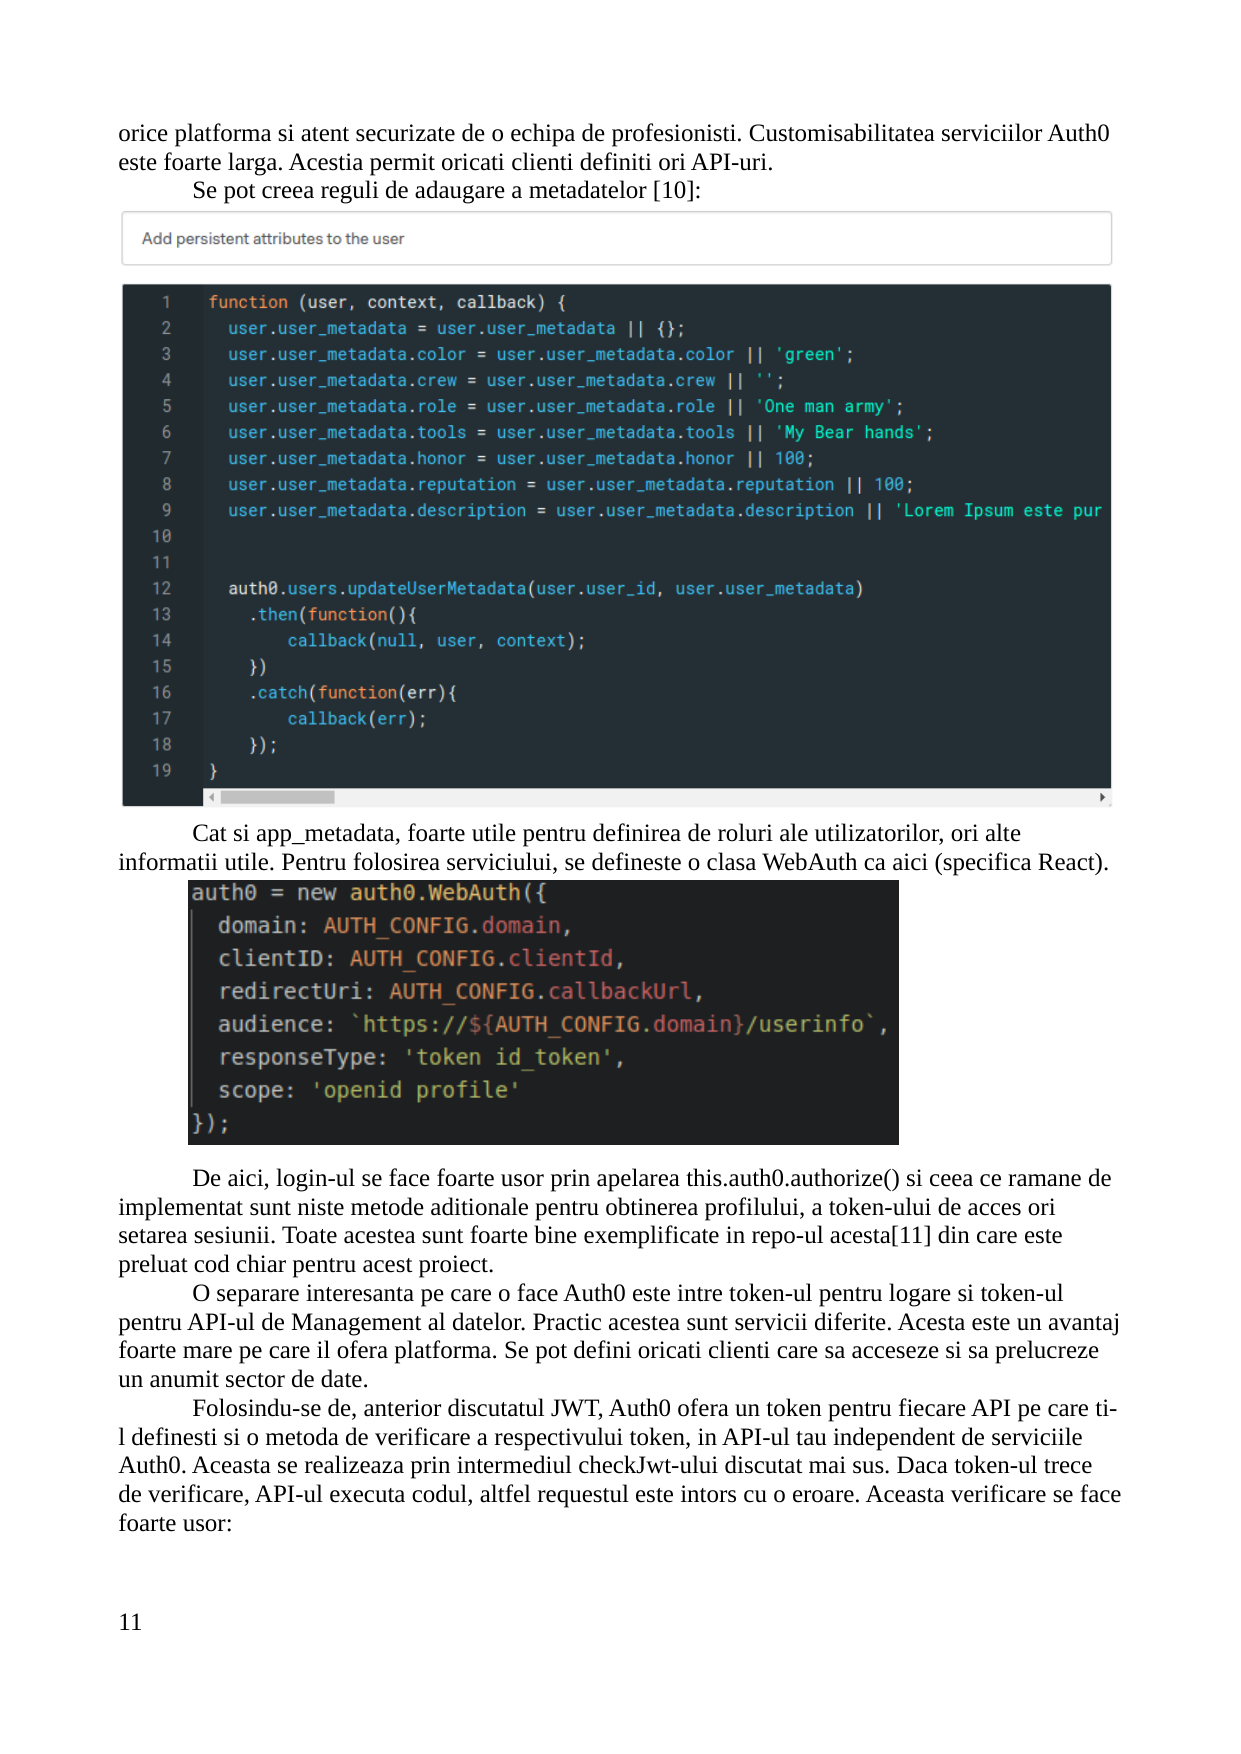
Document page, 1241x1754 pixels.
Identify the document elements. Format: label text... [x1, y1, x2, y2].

text Cat si app_metadata, foarte utile pentru definirea de roluri ale utilizatorilor, ori alte informatii utile. Pentru folosirea serviciului, se defineste o clasa WebAuth ca aici (specifica React). [118, 818, 1122, 876]
picture [188, 880, 899, 1145]
text orice platforma si atent securizate de o echipa de profesionisti. Customisabilitatea serviciilor Auth0 este foarte larga. Acestia permit oricati clienti definiti ori API-uri. [118, 118, 1122, 176]
text De aici, login-ul se face foarte usor prin apelarea this.auth0.authorize() si ceea ce ramane de implementat sunt niste metode aditionale pentru obtinerea profilului, a token-ului de acces ori setarea sesiunii. Toate acestea sunt foarte bine exemplificate in repo-ul acesta[11] din care este preluat cod chiar pentru acest proiect. [118, 1163, 1122, 1278]
text Se pot creea reguli de adaugare a metadatelor [10]: [118, 176, 1122, 204]
text Folosindu-se de, anterior discutatul JWT, Auth0 ofera un token pentru fiecare API pe care ti-l definesti si o metoda de verificare a respectivului token, in API-ul tau independent de serviciile Auth0. Aceasta se realizeaza prin intermediul checkJwt-ului discutat mai sus. Daca token-ul trece de verificare, API-ul executa codul, altfel requestul este intors cu o eroare. Aceasta verificare se face foarte usor: [118, 1393, 1122, 1537]
text O separare interesanta pe care o face Auth0 este intre token-ul pentru logare si token-ul pentru API-ul de Management al datelor. Practic acestea sunt servicii diferite. Acesta este un avantaj foarte mare pe care il ofera platforma. Se pot defini oricati clienti care sa acceseze si sa prelucreze un anumit sector de date. [118, 1278, 1122, 1393]
picture [118, 204, 1123, 818]
